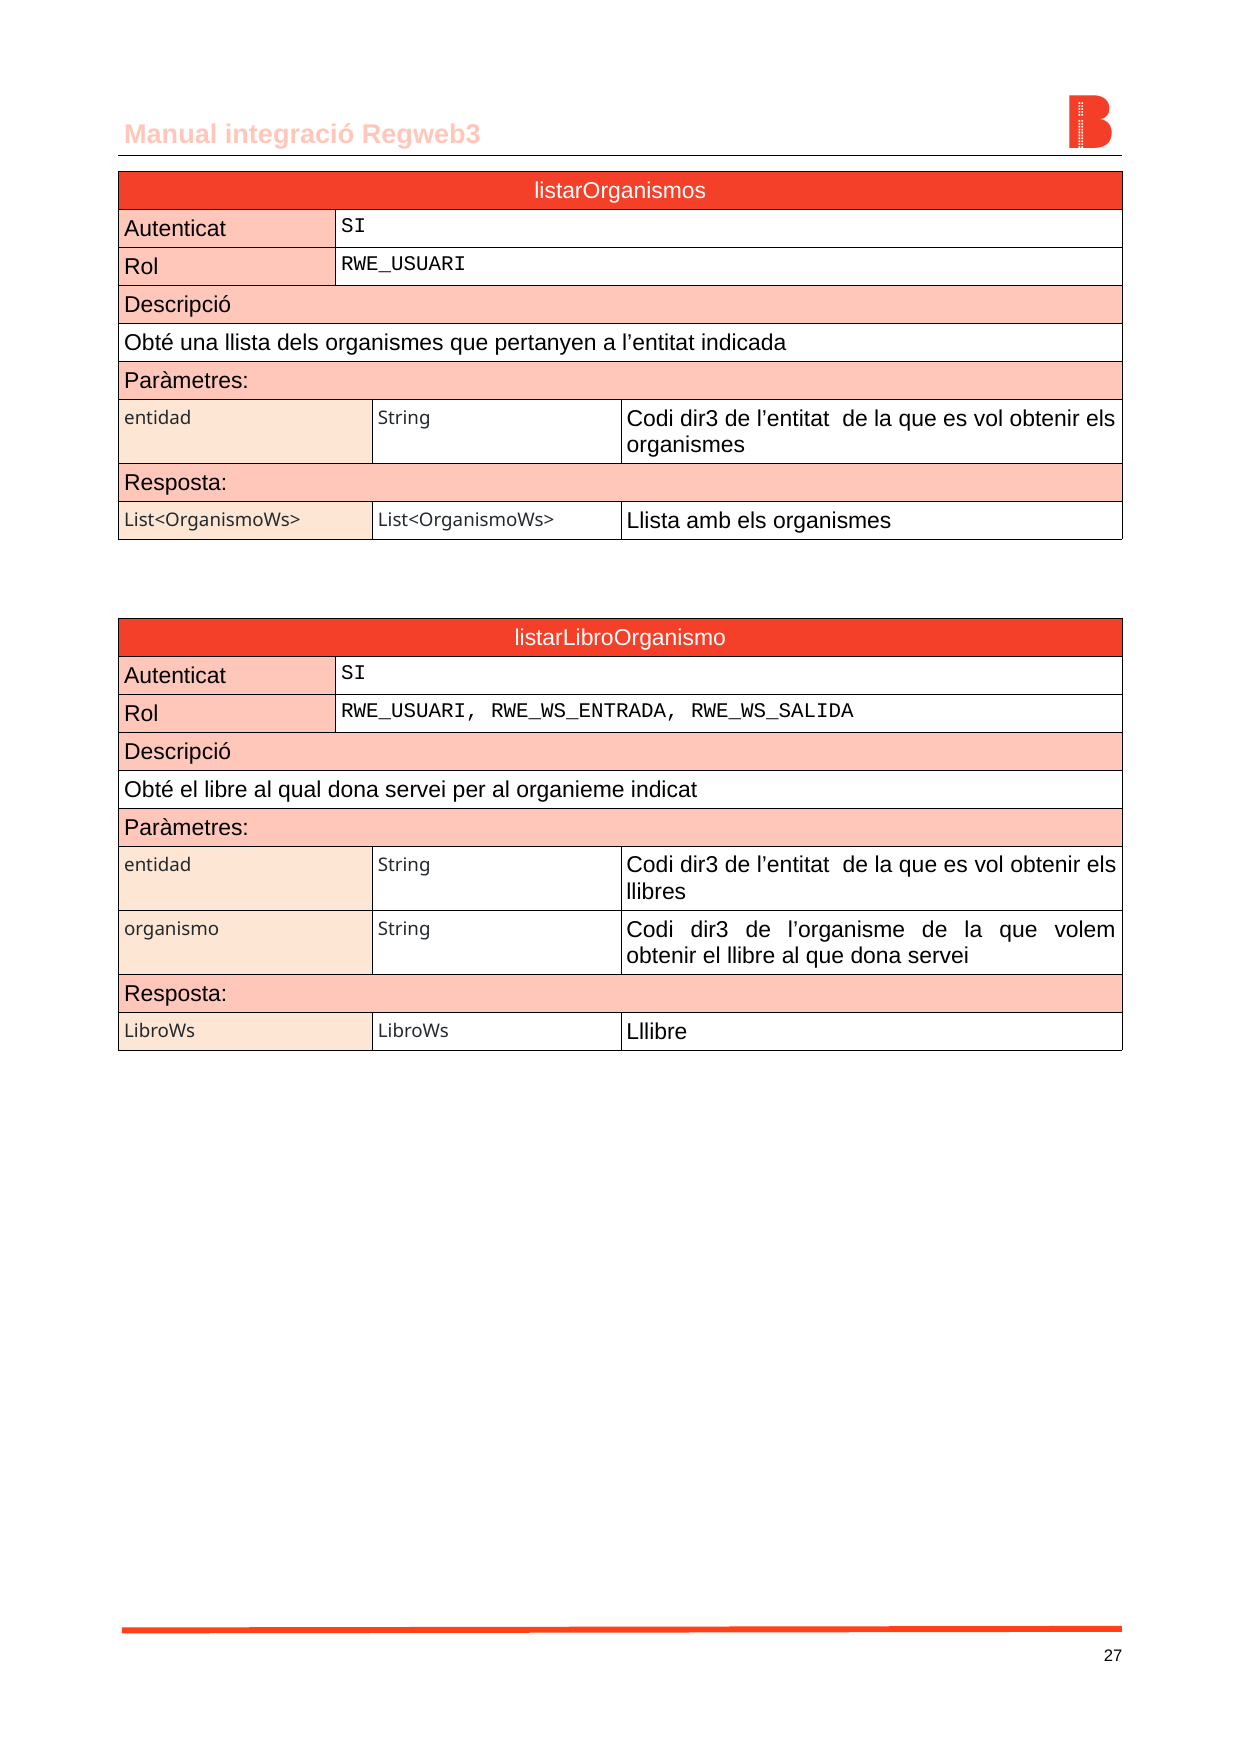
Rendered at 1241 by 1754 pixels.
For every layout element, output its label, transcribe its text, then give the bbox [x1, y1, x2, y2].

table_cell Llista amb els organismes [622, 502, 1122, 539]
table_cell String [373, 847, 621, 910]
table_cell Descripció [119, 733, 1122, 770]
table_cell Codi dir3 de l’entitat de la que es vol obtenir els llibres [622, 847, 1122, 910]
table_cell Autenticat [119, 210, 335, 247]
table_cell Descripció [119, 286, 1122, 323]
table_cell Resposta: [119, 464, 1122, 501]
table_cell Lllibre [622, 1013, 1122, 1050]
table_cell List<OrganismoWs> [119, 502, 372, 539]
picture [1063, 94, 1117, 150]
table_cell Codi dir3 de l’organisme de la que volem obtenir el llibre al que dona servei [622, 911, 1122, 974]
table_cell entidad [119, 400, 372, 463]
table_cell RWE_USUARI [336, 248, 1122, 285]
table_cell Rol [119, 695, 335, 732]
table_cell Obté el libre al qual dona servei per al organieme indicat [119, 771, 1122, 808]
table_cell entidad [119, 847, 372, 910]
table_cell String [373, 400, 621, 463]
table_cell organismo [119, 911, 372, 974]
table_cell List<OrganismoWs> [373, 502, 621, 539]
table_cell Paràmetres: [119, 809, 1122, 846]
table_header listarOrganismos [119, 172, 1122, 209]
table_cell RWE_USUARI, RWE_WS_ENTRADA, RWE_WS_SALIDA [336, 695, 1122, 732]
table_cell Paràmetres: [119, 362, 1122, 399]
table_cell String [373, 911, 621, 974]
table_cell SI [336, 210, 1122, 247]
table_cell Rol [119, 248, 335, 285]
table_header listarLibroOrganismo [119, 619, 1122, 656]
table_cell Codi dir3 de l’entitat de la que es vol obtenir els organismes [622, 400, 1122, 463]
table_cell Resposta: [119, 975, 1122, 1012]
table_cell SI [336, 657, 1122, 694]
table_cell Autenticat [119, 657, 335, 694]
table_cell LibroWs [373, 1013, 621, 1050]
table_cell Obté una llista dels organismes que pertanyen a l’entitat indicada [119, 324, 1122, 361]
table_cell LibroWs [119, 1013, 372, 1050]
